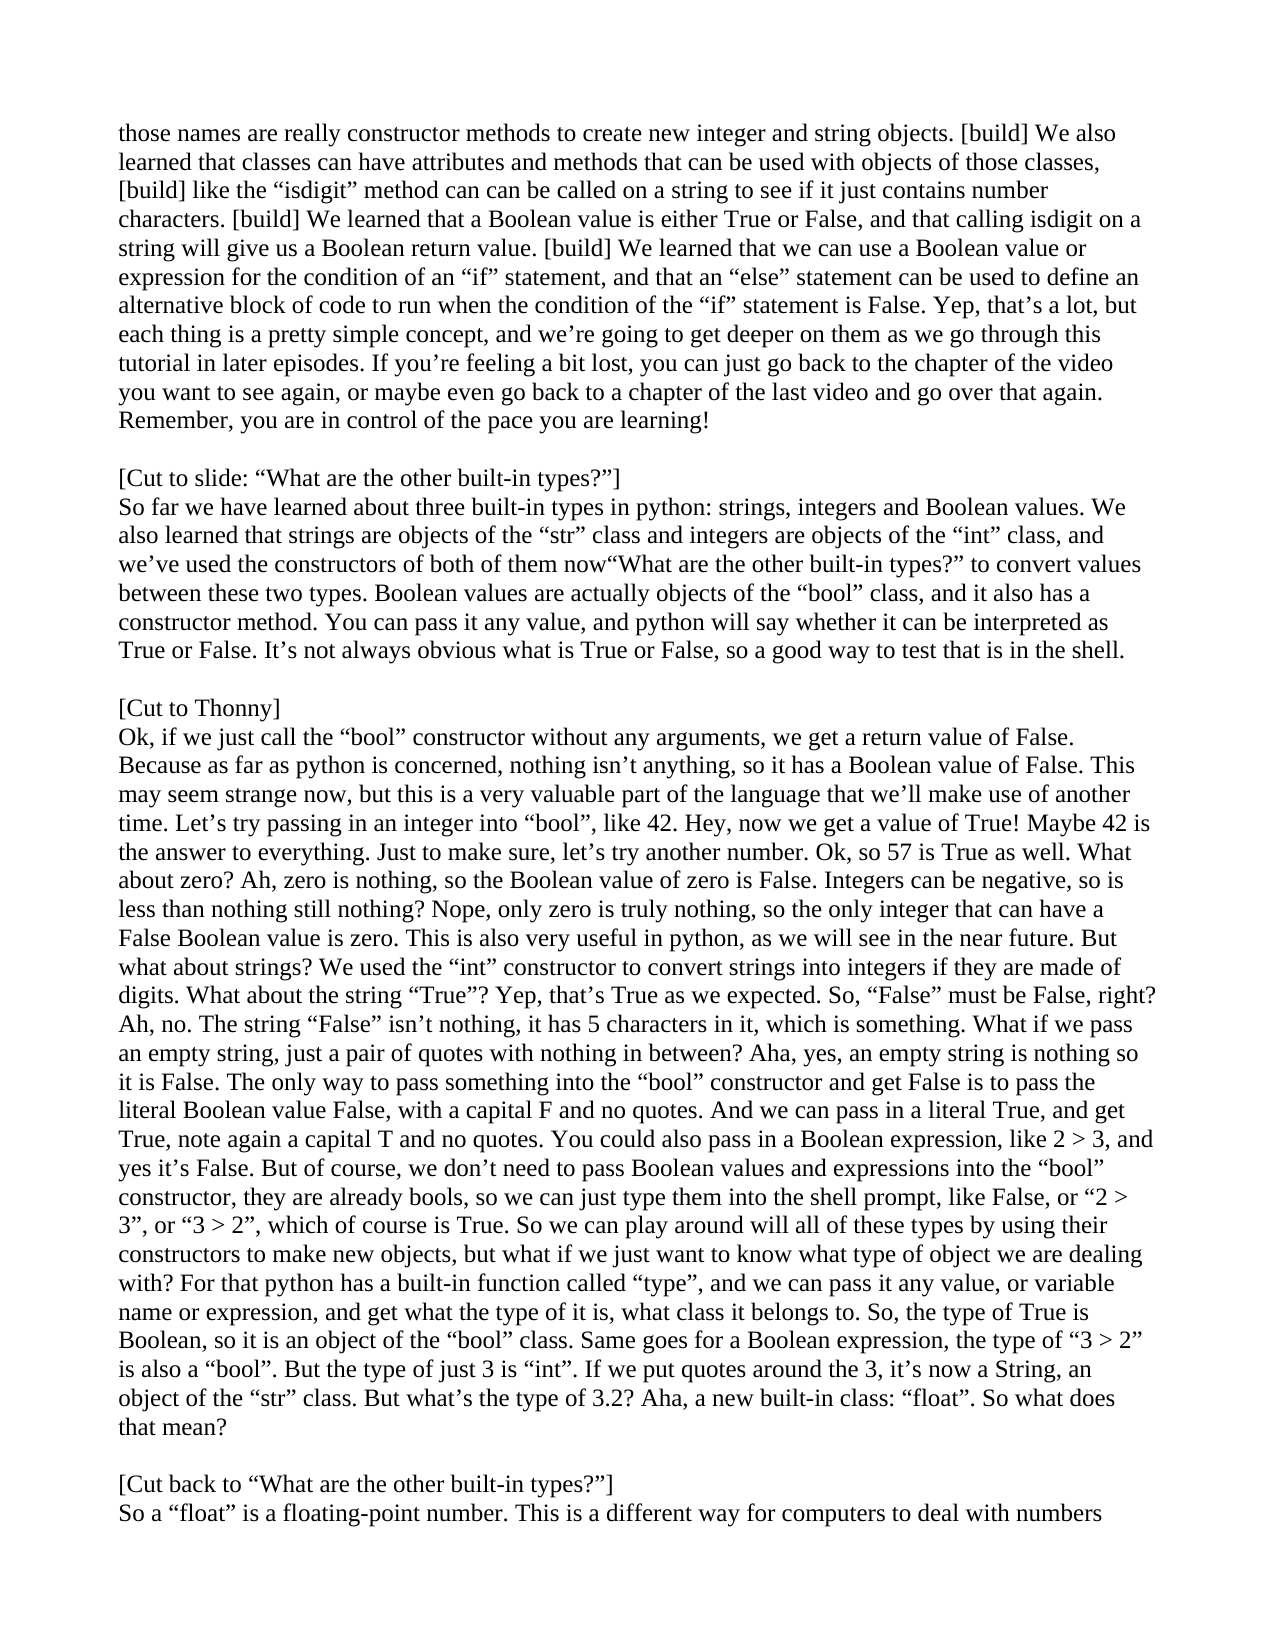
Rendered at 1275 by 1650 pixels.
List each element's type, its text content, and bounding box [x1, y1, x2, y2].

text [Cut to Thonny] [118, 693, 1157, 722]
text [Cut back to “What are the other built-in types?”] [118, 1469, 1157, 1498]
text those names are really constructor methods to create new integer and string objects. [build] We also learned that classes can have attributes and methods that can be used with objects of those classes, [build] like the “isdigit” method can can be called on a string to see if it just contains number characters. [build] We learned that a Boolean value is either True or False, and that calling isdigit on a string will give us a Boolean return value. [build] We learned that we can use a Boolean value or expression for the condition of an “if” statement, and that an “else” statement can be used to define an alternative block of code to run when the condition of the “if” statement is False. Yep, that’s a lot, but each thing is a pretty simple concept, and we’re going to get deeper on them as we go through this tutorial in later episodes. If you’re feeling a bit lost, you can just go back to the chapter of the video you want to see again, or maybe even go back to a chapter of the last video and go over that again. Remember, you are in control of the pace you are learning! [118, 118, 1157, 434]
text Ok, if we just call the “bool” constructor without any arguments, we get a return value of False. Because as far as python is concerned, nothing isn’t anything, so it has a Boolean value of False. This may seem strange now, but this is a very valuable part of the language that we’ll make use of another time. Let’s try passing in an integer into “bool”, like 42. Hey, now we get a value of True! Maybe 42 is the answer to everything. Just to make sure, let’s try another number. Ok, so 57 is True as well. What about zero? Ah, zero is nothing, so the Boolean value of zero is False. Integers can be negative, so is less than nothing still nothing? Nope, only zero is truly nothing, so the only integer that can have a False Boolean value is zero. This is also very useful in python, as we will see in the near future. But what about strings? We used the “int” constructor to convert strings into integers if they are made of digits. What about the string “True”? Yep, that’s True as we expected. So, “False” must be False, right? Ah, no. The string “False” isn’t nothing, it has 5 characters in it, which is something. What if we pass an empty string, just a pair of quotes with nothing in between? Aha, yes, an empty string is nothing so it is False. The only way to pass something into the “bool” constructor and get False is to pass the literal Boolean value False, with a capital F and no quotes. And we can pass in a literal True, and get True, note again a capital T and no quotes. You could also pass in a Boolean expression, like 2 > 3, and yes it’s False. But of course, we don’t need to pass Boolean values and expressions into the “bool” constructor, they are already bools, so we can just type them into the shell prompt, like False, or “2 > 3”, or “3 > 2”, which of course is True. So we can play around will all of these types by using their constructors to make new objects, but what if we just want to know what type of object we are dealing with? For that python has a built-in function called “type”, and we can pass it any value, or variable name or expression, and get what the type of it is, what class it belongs to. So, the type of True is Boolean, so it is an object of the “bool” class. Same goes for a Boolean expression, the type of “3 > 2” is also a “bool”. But the type of just 3 is “int”. If we put quotes around the 3, it’s now a String, an object of the “str” class. But what’s the type of 3.2? Aha, a new built-in class: “float”. So what does that mean? [118, 722, 1157, 1441]
text [Cut to slide: “What are the other built-in types?”] [118, 463, 1157, 492]
text So far we have learned about three built-in types in python: strings, integers and Boolean values. We also learned that strings are objects of the “str” class and integers are objects of the “int” class, and we’ve used the constructors of both of them now“What are the other built-in types?” to convert values between these two types. Boolean values are actually objects of the “bool” class, and it also has a constructor method. You can pass it any value, and python will say whether it can be interpreted as True or False. It’s not always obvious what is True or False, so a good way to test that is in the shell. [118, 492, 1157, 664]
text So a “float” is a floating-point number. This is a different way for computers to deal with numbers [118, 1498, 1157, 1527]
